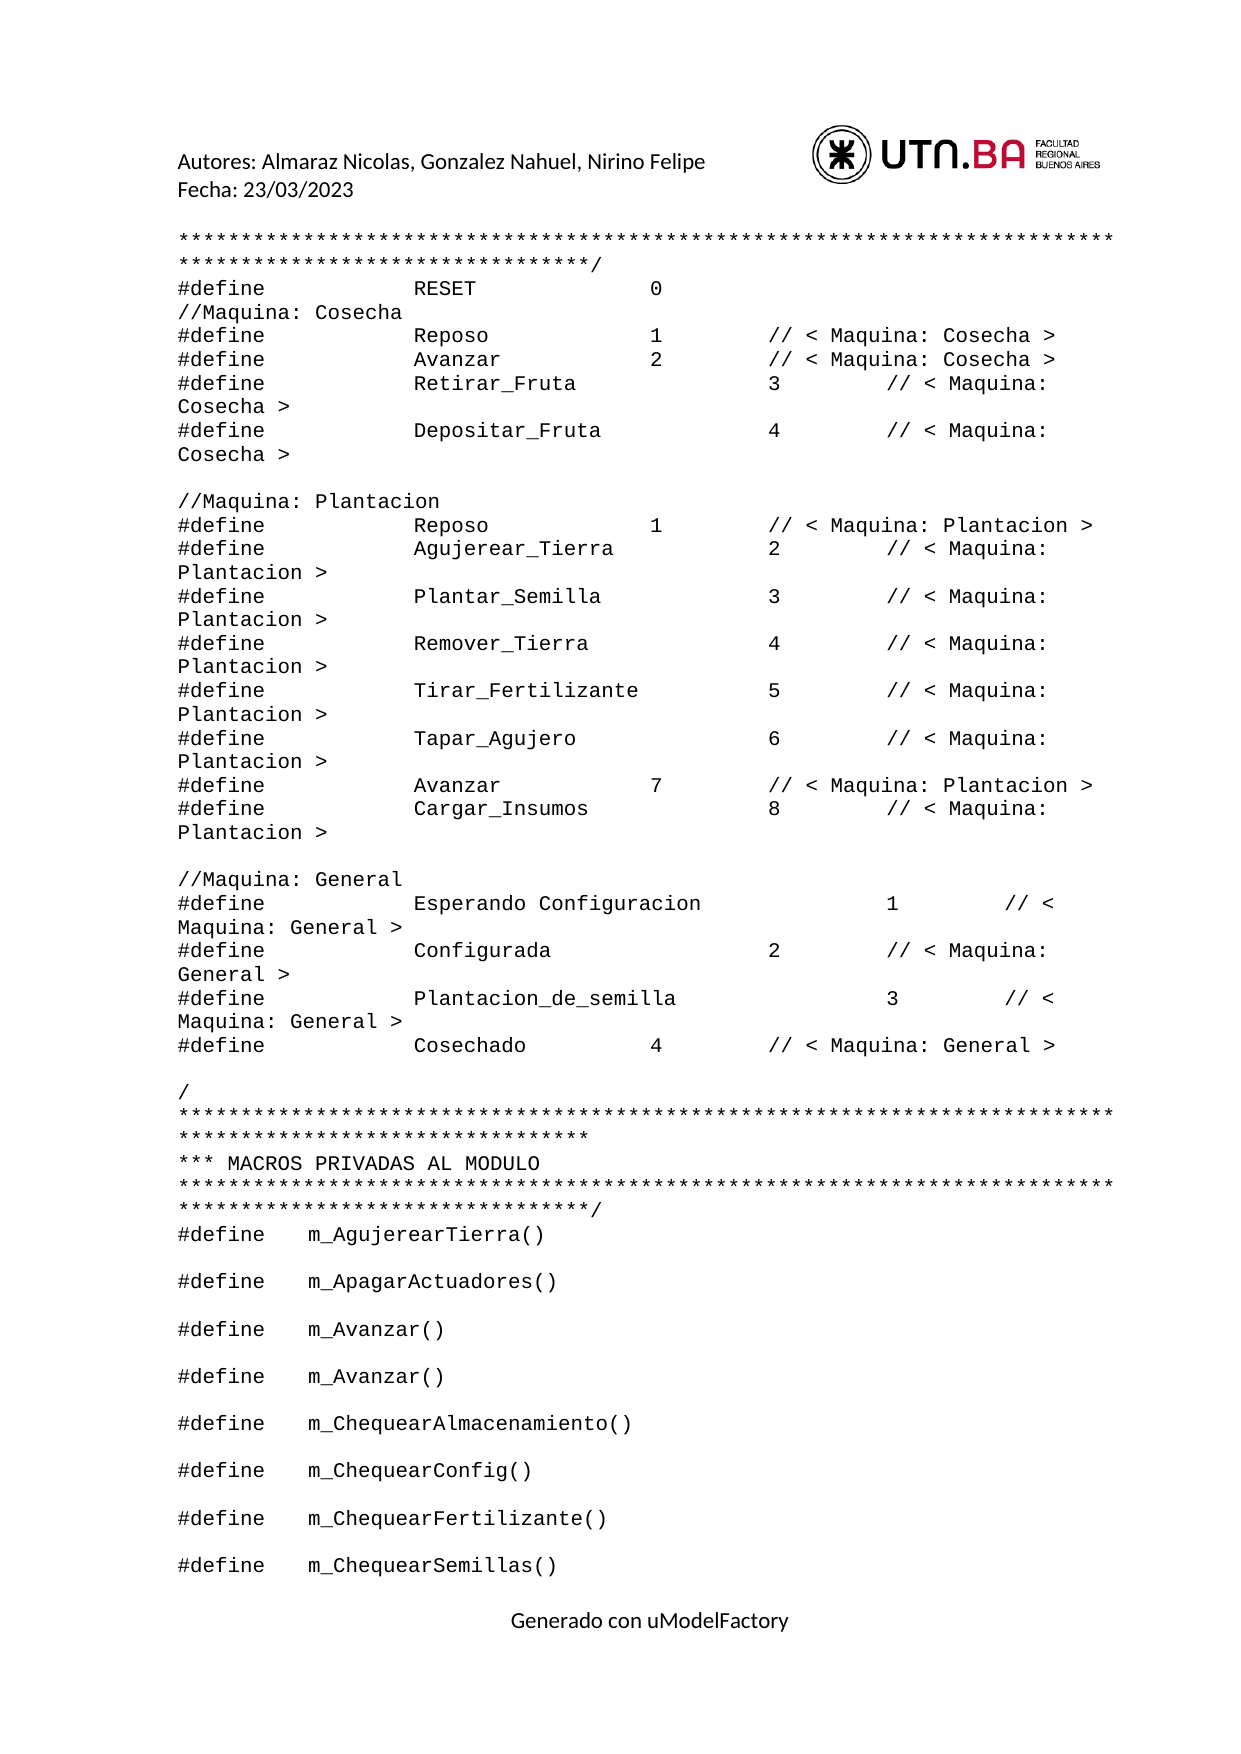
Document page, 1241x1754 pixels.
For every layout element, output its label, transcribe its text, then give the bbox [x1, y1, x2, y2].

text #define RESET 0 [177, 278, 1122, 302]
text #define m_ChequearSemillas() [177, 1555, 1122, 1579]
text #define m_Avanzar() [177, 1366, 1122, 1389]
text #define Tapar_Agujero 6 // < Maquina: Plantacion > [177, 727, 1122, 775]
text #define Avanzar 7 // < Maquina: Plantacion > [177, 775, 1122, 798]
text #define Reposo 1 // < Maquina: Plantacion > [177, 515, 1122, 538]
text #define Depositar_Fruta 4 // < Maquina: Cosecha > [177, 420, 1122, 467]
text #define Plantacion_de_semilla 3 // < Maquina: General > [177, 988, 1122, 1035]
text #define m_ApagarActuadores() [177, 1271, 1122, 1295]
picture [798, 118, 1122, 190]
text /************************************************************************************************************ [177, 1082, 1122, 1153]
text #define m_AgujerearTierra() [177, 1224, 1122, 1248]
text #define Plantar_Semilla 3 // < Maquina: Plantacion > [177, 586, 1122, 633]
text #define Cosechado 4 // < Maquina: General > [177, 1035, 1122, 1058]
text #define Esperando Configuracion 1 // < Maquina: General > [177, 893, 1122, 940]
text #define Reposo 1 // < Maquina: Cosecha > [177, 326, 1122, 349]
text #define Avanzar 2 // < Maquina: Cosecha > [177, 349, 1122, 373]
text //Maquina: Cosecha [177, 302, 1122, 326]
text ************************************************************************************************************/ [177, 1177, 1122, 1224]
text #define m_ChequearConfig() [177, 1461, 1122, 1484]
text #define Configurada 2 // < Maquina: General > [177, 940, 1122, 988]
text #define m_ChequearAlmacenamiento() [177, 1413, 1122, 1437]
text ************************************************************************************************************/ [177, 231, 1122, 278]
text #define m_Avanzar() [177, 1319, 1122, 1342]
text *** MACROS PRIVADAS AL MODULO [177, 1153, 1122, 1177]
text #define Retirar_Fruta 3 // < Maquina: Cosecha > [177, 373, 1122, 420]
text #define Agujerear_Tierra 2 // < Maquina: Plantacion > [177, 538, 1122, 586]
text #define Tirar_Fertilizante 5 // < Maquina: Plantacion > [177, 680, 1122, 727]
text #define m_ChequearFertilizante() [177, 1508, 1122, 1531]
text #define Remover_Tierra 4 // < Maquina: Plantacion > [177, 633, 1122, 680]
text //Maquina: Plantacion [177, 491, 1122, 515]
text //Maquina: General [177, 869, 1122, 893]
text #define Cargar_Insumos 8 // < Maquina: Plantacion > [177, 798, 1122, 846]
